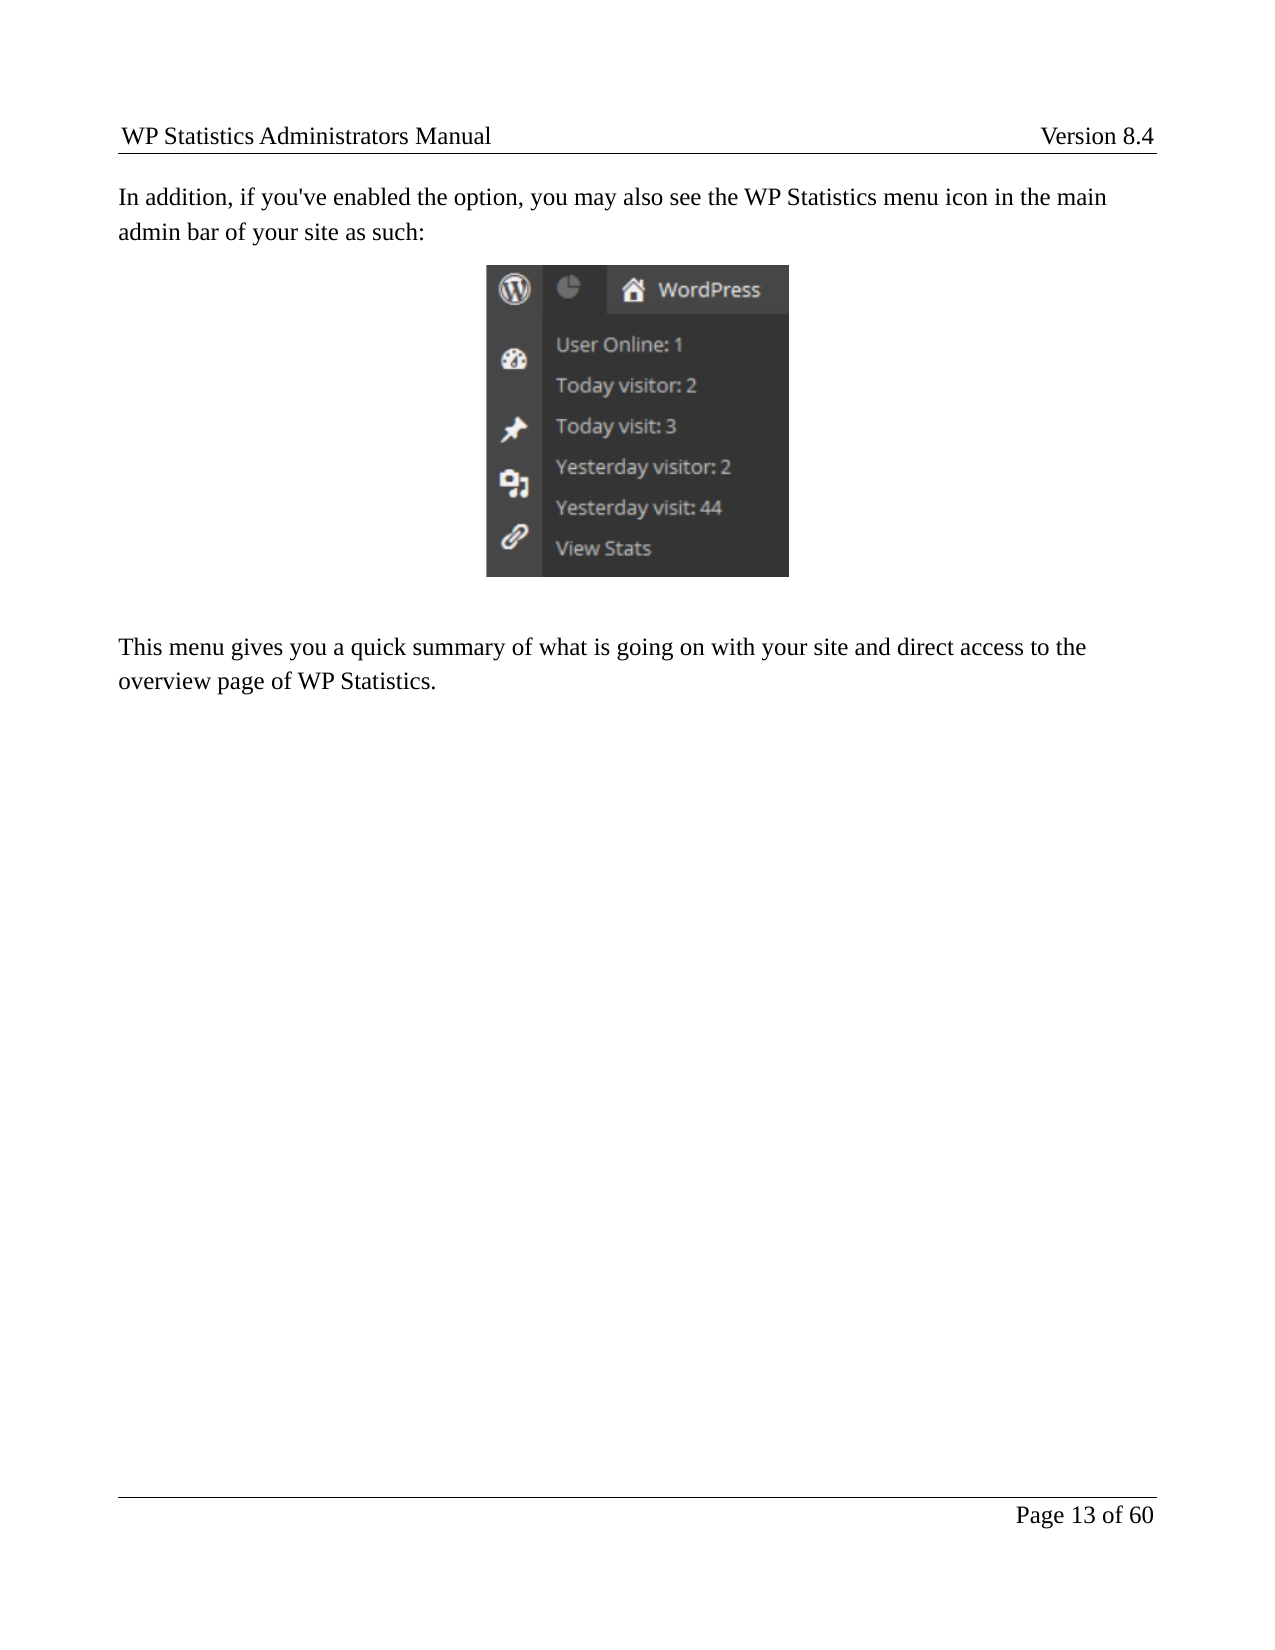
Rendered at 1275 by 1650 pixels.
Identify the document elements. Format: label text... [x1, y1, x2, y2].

picture [486, 265, 789, 577]
text This menu gives you a quick summary of what is going on with your site and direct access to the overview page of WP Statistics. [118, 632, 1157, 695]
text In addition, if you've enabled the option, you may also see the WP Statistics menu icon in the main admin bar of your site as such: [118, 182, 1157, 246]
